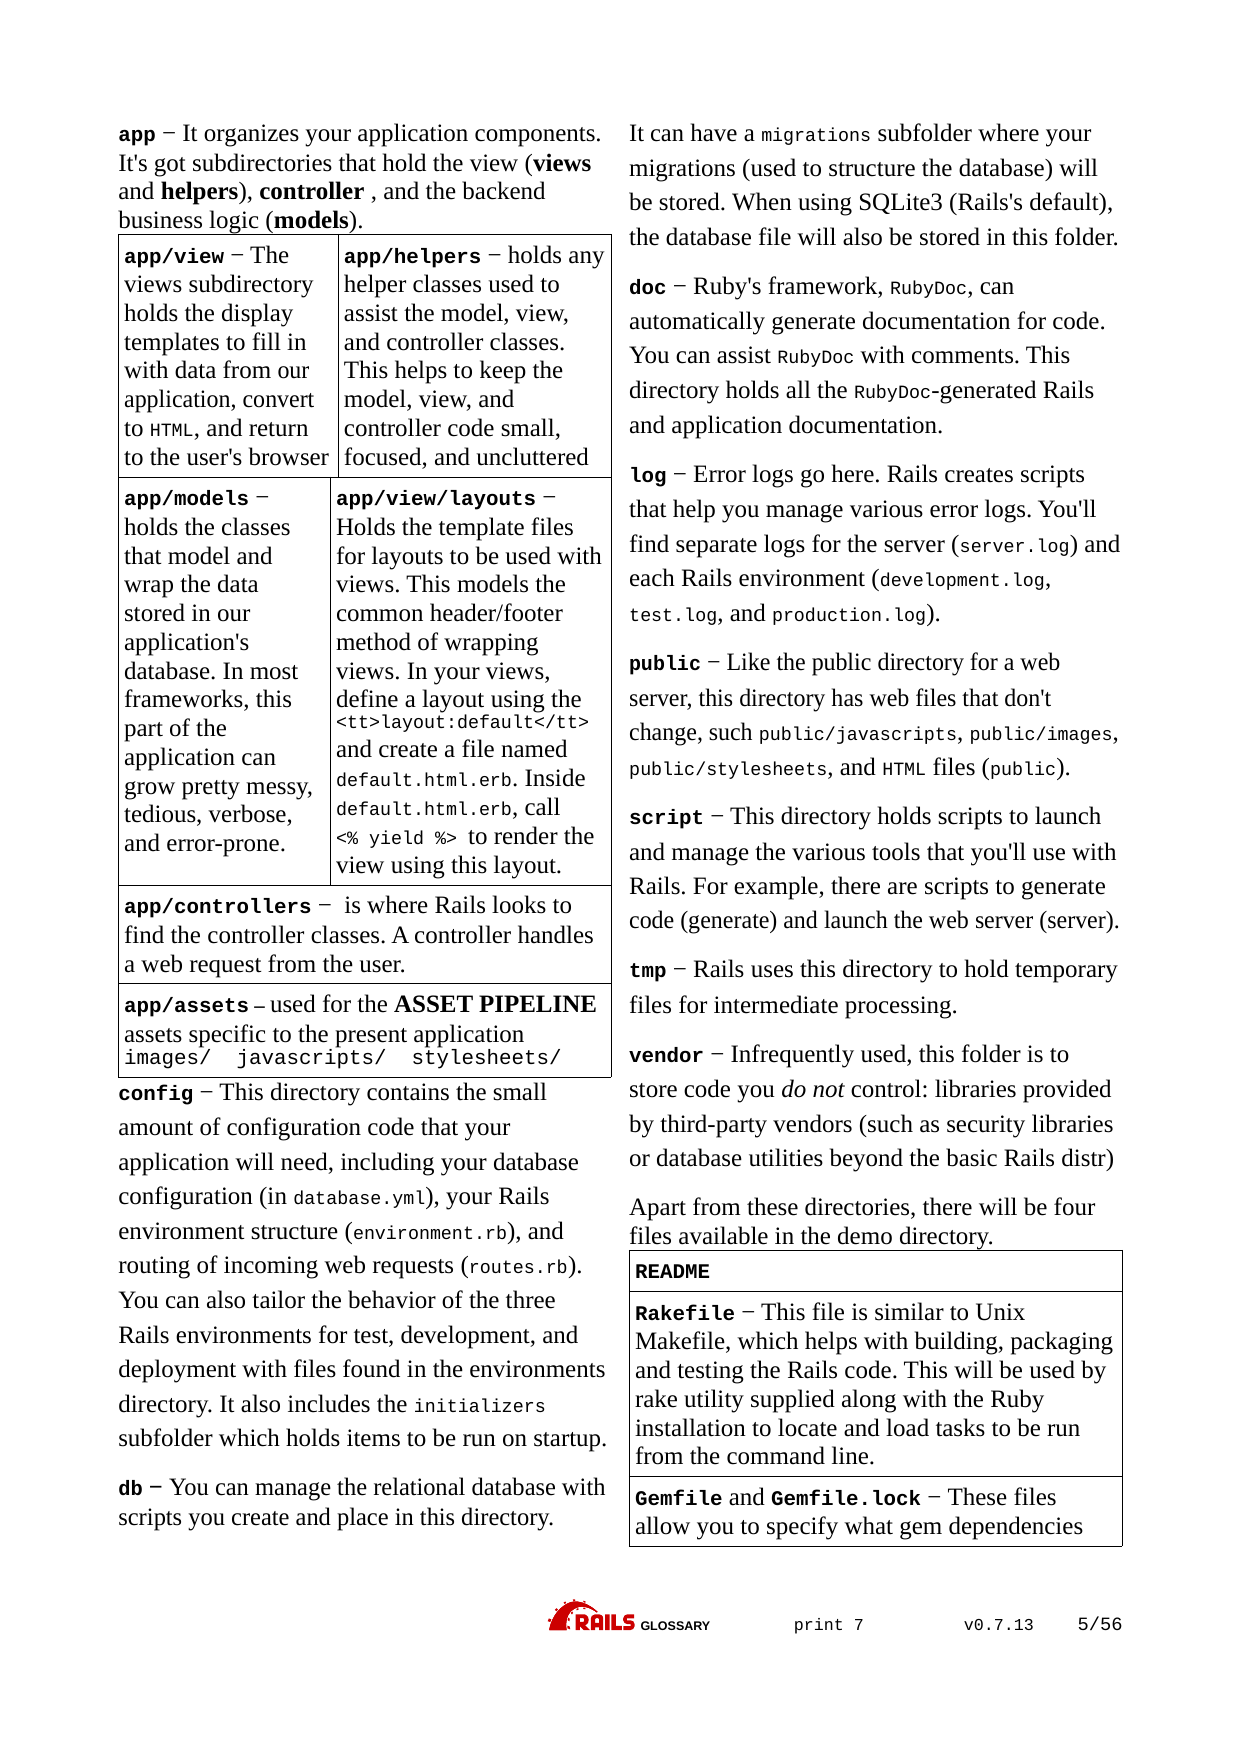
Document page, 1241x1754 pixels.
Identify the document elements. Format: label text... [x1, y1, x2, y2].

text app − It organizes your application components. It's got subdirectories that hold the view (views and helpers), controller , and the backend business logic (models). [118, 118, 611, 234]
table_cell app/assets – used for the ASSET PIPELINE assets specific to the present application images/ javascripts/ stylesheets/ [119, 984, 611, 1077]
table_cell Gemfile and Gemfile.lock − These files allow you to specify what gem dependencies [630, 1477, 1122, 1546]
text vendor − Infrequently used, this folder is to store code you do not control: libraries provided by third-party vendors (such as security libraries or database utilities beyond the basic Rails distr) [629, 1039, 1122, 1172]
table_cell app/models − holds the classes that model and wrap the data stored in our application's database. In most frameworks, this part of the application can grow pretty messy, tedious, verbose, and error-prone. [119, 478, 330, 884]
text Apart from these directories, there will be four files available in the demo directory. [629, 1192, 1122, 1250]
text It can have a migrations subfolder where your migrations (used to structure the database) will be stored. When using SQLite3 (Rails's default), the database file will also be stored in this folder. [629, 118, 1122, 251]
text config − This directory contains the small amount of configuration code that your application will need, including your database configuration (in database.yml), your Rails environment structure (environment.rb), and routing of incoming web requests (routes.rb). You can also tailor the behavior of the three Rails environments for test, development, and deployment with files found in the environments directory. It also includes the initializers subfolder which holds items to be run on startup. [118, 1078, 611, 1452]
text public − Like the public directory for a web server, this directory has web files that don't change, such public/javascripts, public/images, public/stylesheets, and HTML files (public). [629, 647, 1122, 781]
table_cell app/controllers − is where Rails looks to find the controller classes. A controller handles a web request from the user. [119, 886, 611, 983]
table_header app/helpers − holds any helper classes used to assist the model, view, and controller classes. This helps to keep the model, view, and controller code small, focused, and uncluttered [339, 235, 611, 477]
text db − You can manage the relational database with scripts you create and place in this directory. [118, 1472, 611, 1531]
table_header README [630, 1251, 1122, 1291]
text doc − Ruby's framework, RubyDoc, can automatically generate documentation for code. You can assist RubyDoc with comments. This directory holds all the RubyDoc-generated Rails and application documentation. [629, 271, 1122, 439]
text script − This directory holds scripts to launch and manage the various tools that you'll use with Rails. For example, there are scripts to generate code (generate) and launch the web server (server). [629, 801, 1122, 934]
text log − Error logs go here. Rails creates scripts that help you manage various error logs. You'll find separate logs for the server (server.log) and each Rails environment (development.log, test.log, and production.log). [629, 459, 1122, 627]
table_cell app/view/layouts − Holds the template files for layouts to be used with views. This models the common header/footer method of wrapping views. In your views, define a layout using the <tt>layout:default</tt> and create a file named default.html.erb. Inside default.html.erb, call <% yield %> to render the view using this layout. [331, 478, 611, 884]
table_header app/view − The views subdirectory holds the display templates to fill in with data from our application, convert to HTML, and return to the user's browser [119, 235, 338, 477]
table_cell Rakefile − This file is similar to Unix Makefile, which helps with building, packaging and testing the Rails code. This will be used by rake utility supplied along with the Ruby installation to locate and load tasks to be run from the command line. [630, 1292, 1122, 1476]
text tmp − Rails uses this directory to hold temporary files for intermediate processing. [629, 954, 1122, 1019]
